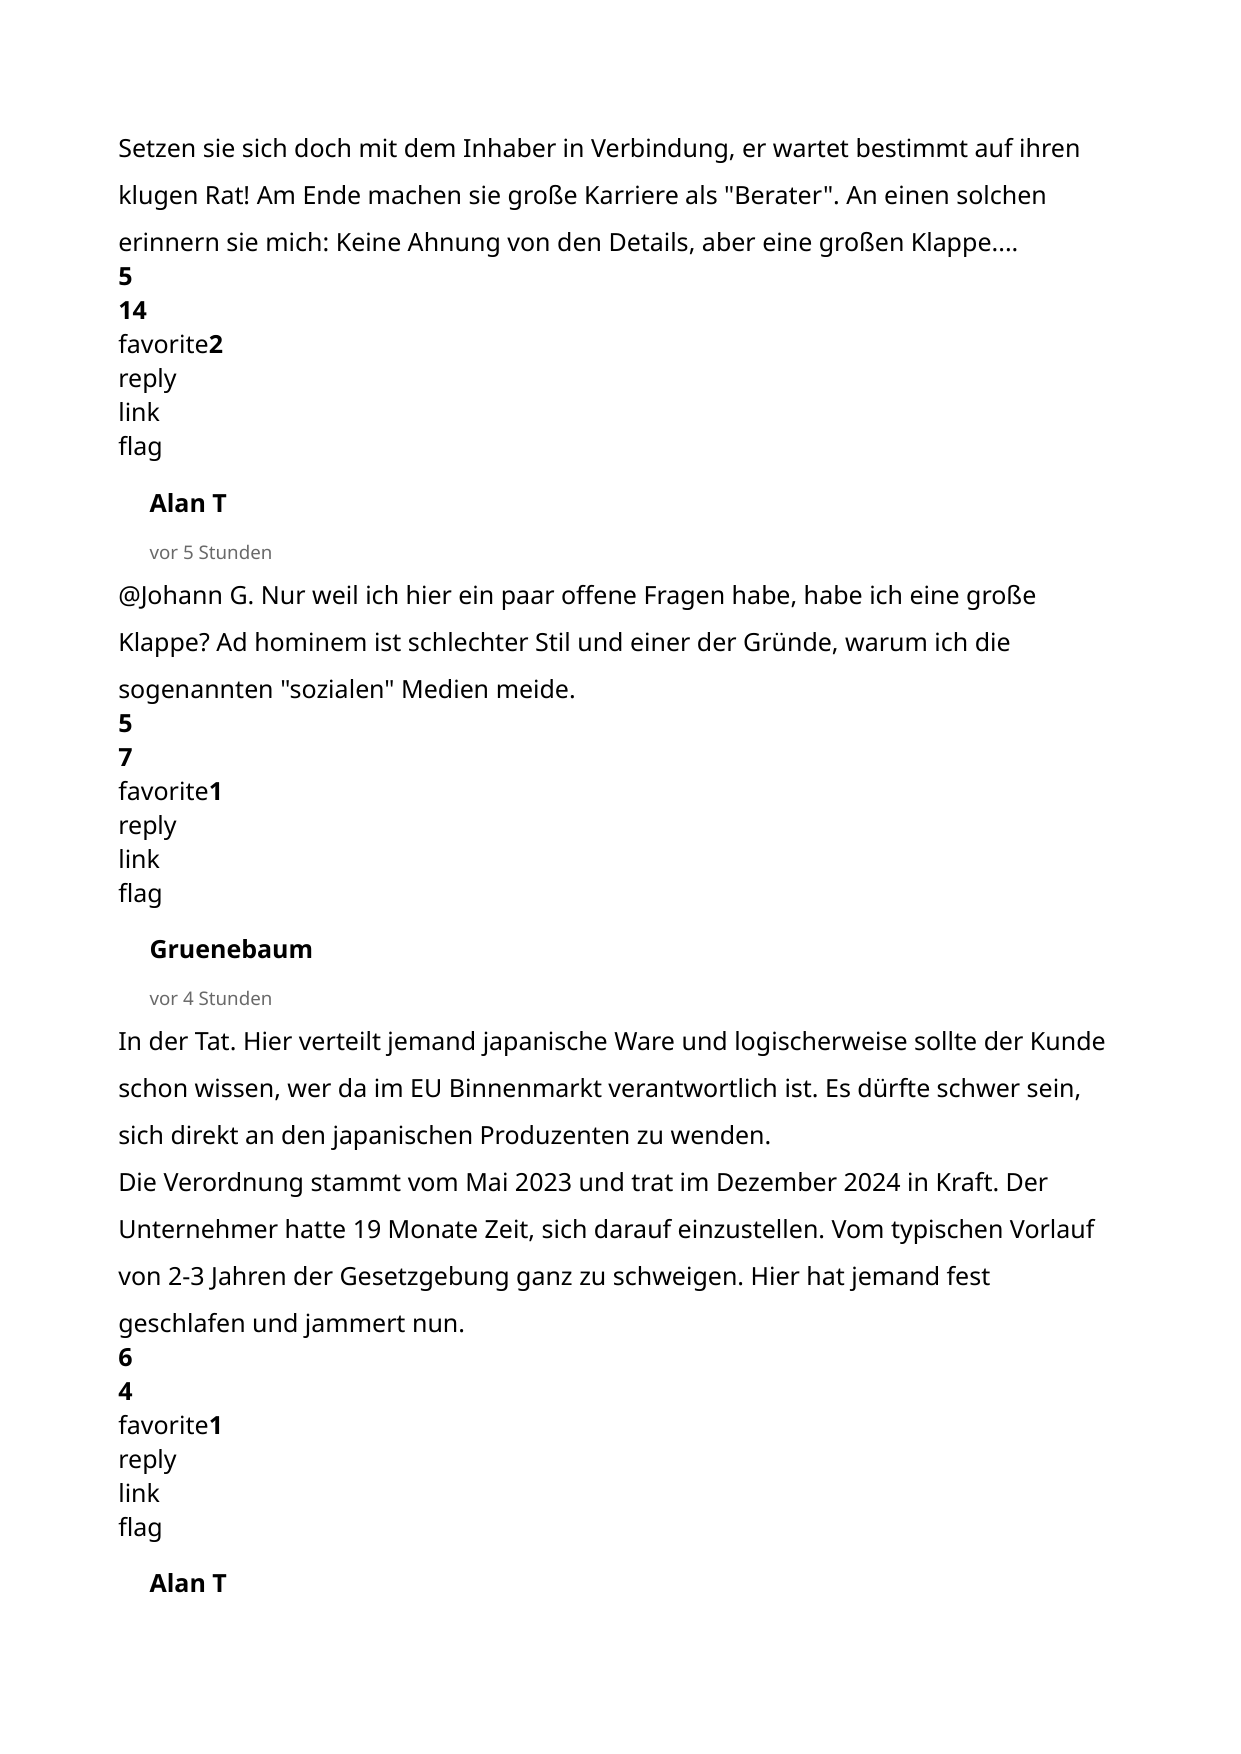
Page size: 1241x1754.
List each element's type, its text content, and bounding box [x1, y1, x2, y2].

text link [118, 1476, 1122, 1510]
text reply [118, 361, 1122, 395]
text 5 [118, 705, 1122, 739]
text Alan T [149, 1559, 1114, 1600]
text link [118, 842, 1122, 876]
text 4 [118, 1373, 1122, 1407]
text 7 [118, 739, 1122, 773]
text reply [118, 807, 1122, 842]
text vor 5 Stunden [149, 535, 1122, 565]
text flag [118, 876, 1122, 910]
text Alan T [149, 479, 1114, 519]
text 14 [118, 293, 1122, 327]
text reply [118, 1442, 1122, 1476]
text @Johann G. Nur weil ich hier ein paar offene Fragen habe, habe ich eine große Klappe? Ad hominem ist schlechter Stil und einer der Gründe, warum ich die sogenannten "sozialen" Medien meide. [118, 565, 1122, 705]
text 6 [118, 1339, 1122, 1373]
text In der Tat. Hier verteilt jemand japanische Ware und logischerweise sollte der Kunde schon wissen, wer da im EU Binnenmarkt verantwortlich ist. Es dürfte schwer sein, sich direkt an den japanischen Produzenten zu wenden. Die Verordnung stammt vom Mai 2023 und trat im Dezember 2024 in Kraft. Der Unternehmer hatte 19 Monate Zeit, sich darauf einzustellen. Vom typischen Vorlauf von 2-3 Jahren der Gesetzgebung ganz zu schweigen. Hier hat jemand fest geschlafen und jammert nun. [118, 1011, 1122, 1339]
text favorite1 [118, 773, 1122, 807]
text flag [118, 429, 1122, 463]
text vor 4 Stunden [149, 982, 1122, 1011]
text 5 [118, 259, 1122, 293]
text favorite1 [118, 1407, 1122, 1442]
text flag [118, 1510, 1122, 1544]
text Gruenebaum [149, 925, 1114, 966]
text Setzen sie sich doch mit dem Inhaber in Verbindung, er wartet bestimmt auf ihren klugen Rat! Am Ende machen sie große Karriere als "Berater". An einen solchen erinnern sie mich: Keine Ahnung von den Details, aber eine großen Klappe.... [118, 118, 1122, 259]
text favorite2 [118, 327, 1122, 361]
text link [118, 395, 1122, 429]
